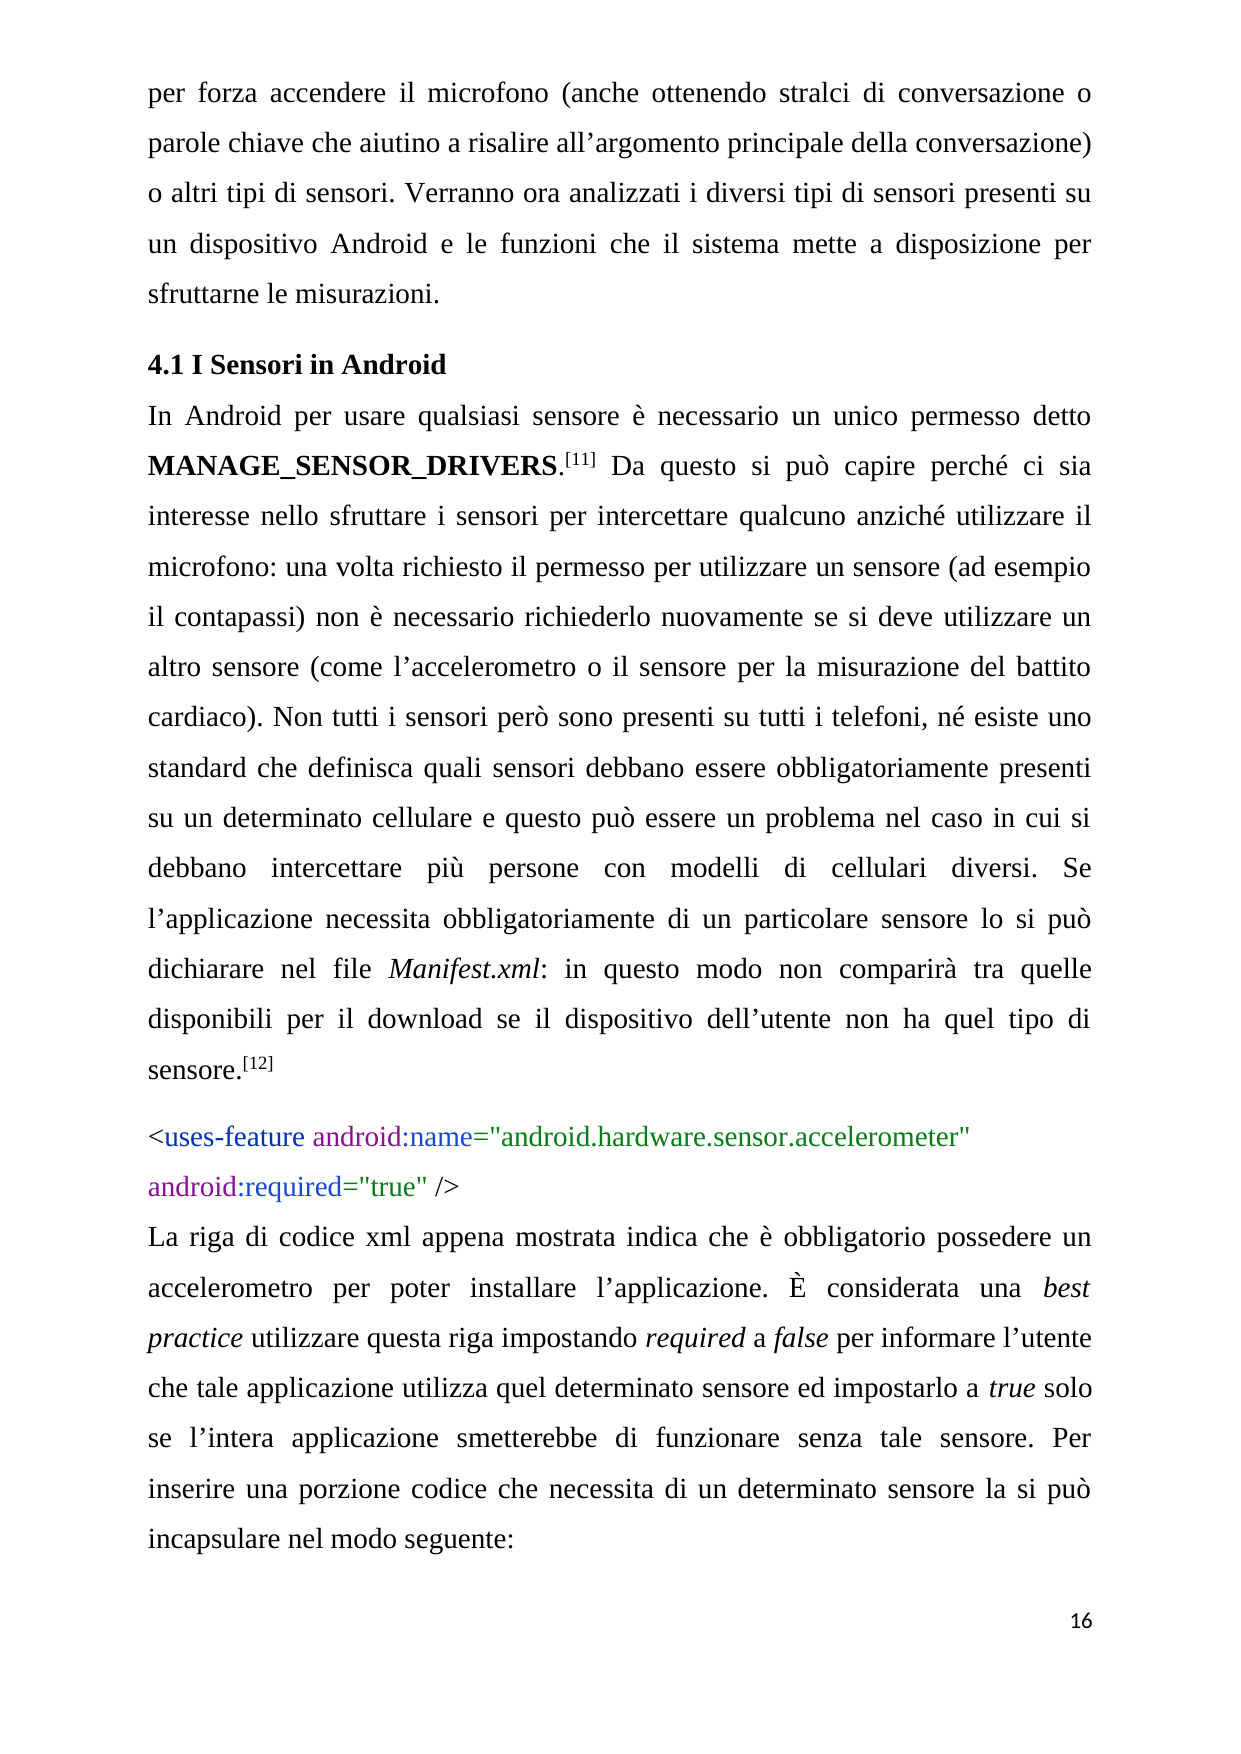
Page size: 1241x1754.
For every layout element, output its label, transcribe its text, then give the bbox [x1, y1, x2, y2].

text La riga di codice xml appena mostrata indica che è obbligatorio possedere un accelerometro per poter installare l’applicazione. È considerata una best practice utilizzare questa riga impostando required a false per informare l’utente che tale applicazione utilizza quel determinato sensore ed impostarlo a true solo se l’intera applicazione smetterebbe di funzionare senza tale sensore. Per inserire una porzione codice che necessita di un determinato sensore la si può incapsulare nel modo seguente: [148, 1219, 1092, 1555]
subtitle 4.1 I Sensori in Android [148, 347, 1092, 381]
text In Android per usare qualsiasi sensore è necessario un unico permesso detto MANAGE_SENSOR_DRIVERS.[11] Da questo si può capire perché ci sia interesse nello sfruttare i sensori per intercettare qualcuno anziché utilizzare il microfono: una volta richiesto il permesso per utilizzare un sensore (ad esempio il contapassi) non è necessario richiederlo nuovamente se si deve utilizzare un altro sensore (come l’accelerometro o il sensore per la misurazione del battito cardiaco). Non tutti i sensori però sono presenti su tutti i telefoni, né esiste uno standard che definisca quali sensori debbano essere obbligatoriamente presenti su un determinato cellulare e questo può essere un problema nel caso in cui si debbano intercettare più persone con modelli di cellulari diversi. Se l’applicazione necessita obbligatoriamente di un particolare sensore lo si può dichiarare nel file Manifest.xml: in questo modo non comparirà tra quelle disponibili per il download se il dispositivo dell’utente non ha quel tipo di sensore.[12] [148, 398, 1092, 1085]
text <uses-feature android:name="android.hardware.sensor.accelerometer" android:required="true" /> [148, 1119, 1092, 1203]
text per forza accendere il microfono (anche ottenendo stralci di conversazione o parole chiave che aiutino a risalire all’argomento principale della conversazione) o altri tipi di sensori. Verranno ora analizzati i diversi tipi di sensori presenti su un dispositivo Android e le funzioni che il sistema mette a disposizione per sfruttarne le misurazioni. [148, 75, 1092, 310]
